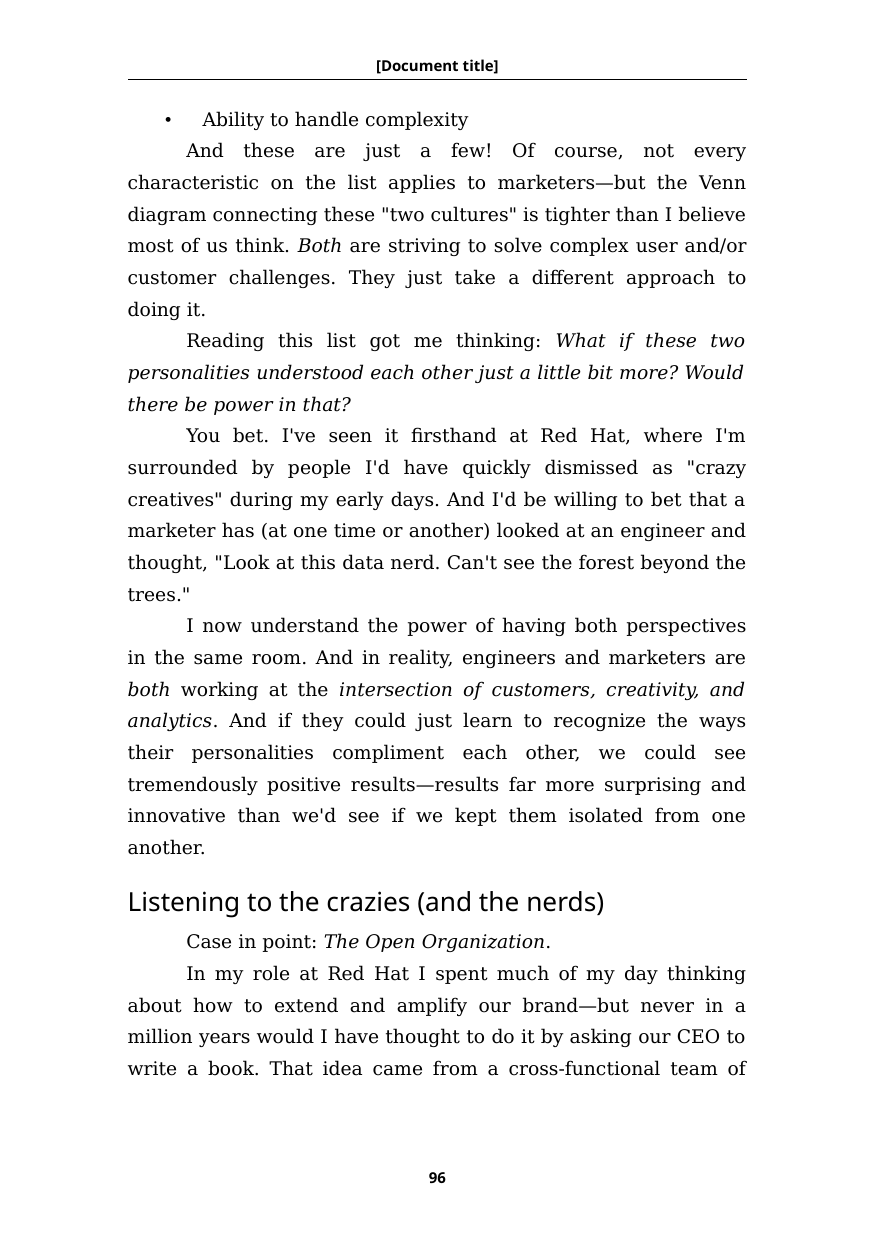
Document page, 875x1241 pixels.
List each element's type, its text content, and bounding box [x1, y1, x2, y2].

text And these are just a few! Of course, not every characteristic on the list applies to marketers—but the Venn diagram connecting these "two cultures" is tighter than I believe most of us think. Both are striving to solve complex user and/or customer challenges. They just take a different approach to doing it. [127, 140, 747, 321]
text Case in point: The Open Organization. [127, 932, 747, 953]
text In my role at Red Hat I spent much of my day thinking about how to extend and amplify our brand—but never in a million years would I have thought to do it by asking our CEO to write a book. That idea came from a cross-functional team of [127, 963, 747, 1080]
text You bet. I've seen it firsthand at Red Hat, where I'm surrounded by people I'd have quickly dismissed as "crazy creatives" during my early days. And I'd be willing to bet that a marketer has (at one time or another) looked at an engineer and thought, "Look at this data nerd. Can't see the forest beyond the trees." [127, 425, 747, 606]
subtitle Listening to the crazies (and the nerds) [127, 883, 747, 919]
text Reading this list got me thinking: What if these two personalities understood each other just a little bit more? Would there be power in that? [127, 330, 747, 416]
list Ability to handle complexity [165, 109, 747, 131]
text I now understand the power of having both perspectives in the same room. And in reality, engineers and marketers are both working at the intersection of customers, creativity, and analytics. And if they could just learn to recognize the ways their personalities compliment each other, we could see tremendously positive results—results far more surprising and innovative than we'd see if we kept them isolated from one another. [127, 615, 747, 859]
